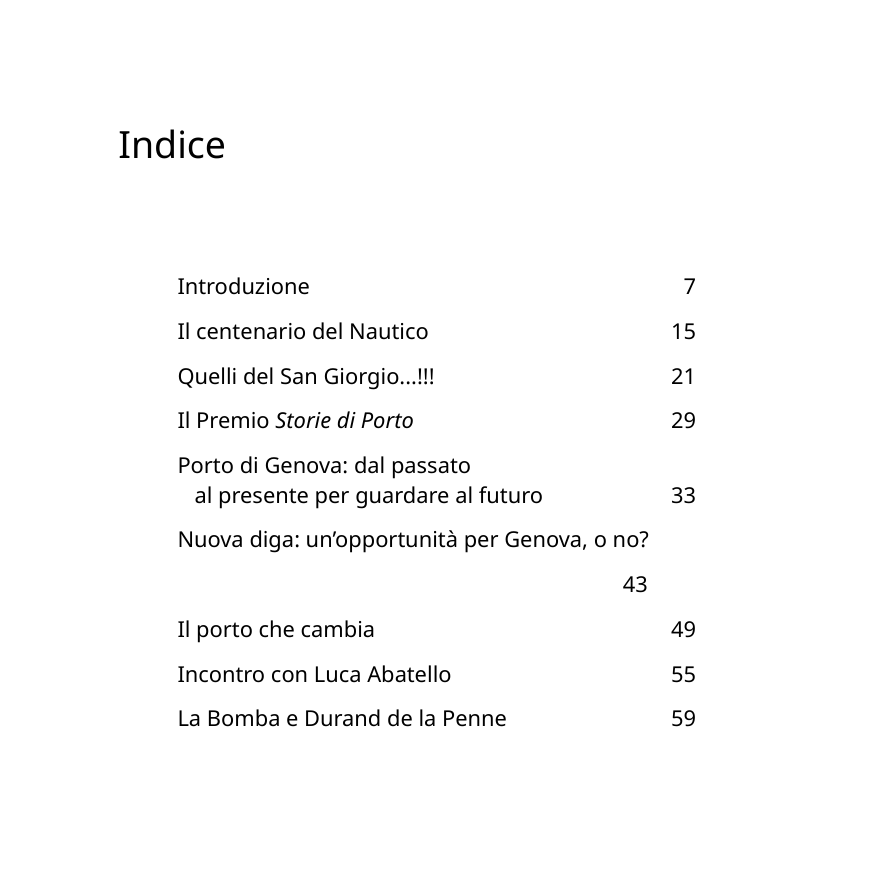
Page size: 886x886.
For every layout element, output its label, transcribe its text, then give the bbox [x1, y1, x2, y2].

text Quelli del San Giorgio...!!! 21 [177, 361, 768, 390]
text Porto di Genova: dal passato [177, 450, 768, 480]
text al presente per guardare al futuro 33 [177, 480, 768, 509]
text Nuova diga: un’opportunità per Genova, o no? 43 [177, 524, 768, 599]
text Il centenario del Nautico 15 [177, 316, 768, 346]
text Indice [118, 118, 768, 169]
text Introduzione 7 [177, 271, 768, 301]
text La Bomba e Durand de la Penne 59 [177, 703, 768, 733]
text Il porto che cambia 49 [177, 614, 768, 644]
text Il Premio Storie di Porto 29 [177, 405, 768, 435]
text Incontro con Luca Abatello 55 [177, 658, 768, 688]
